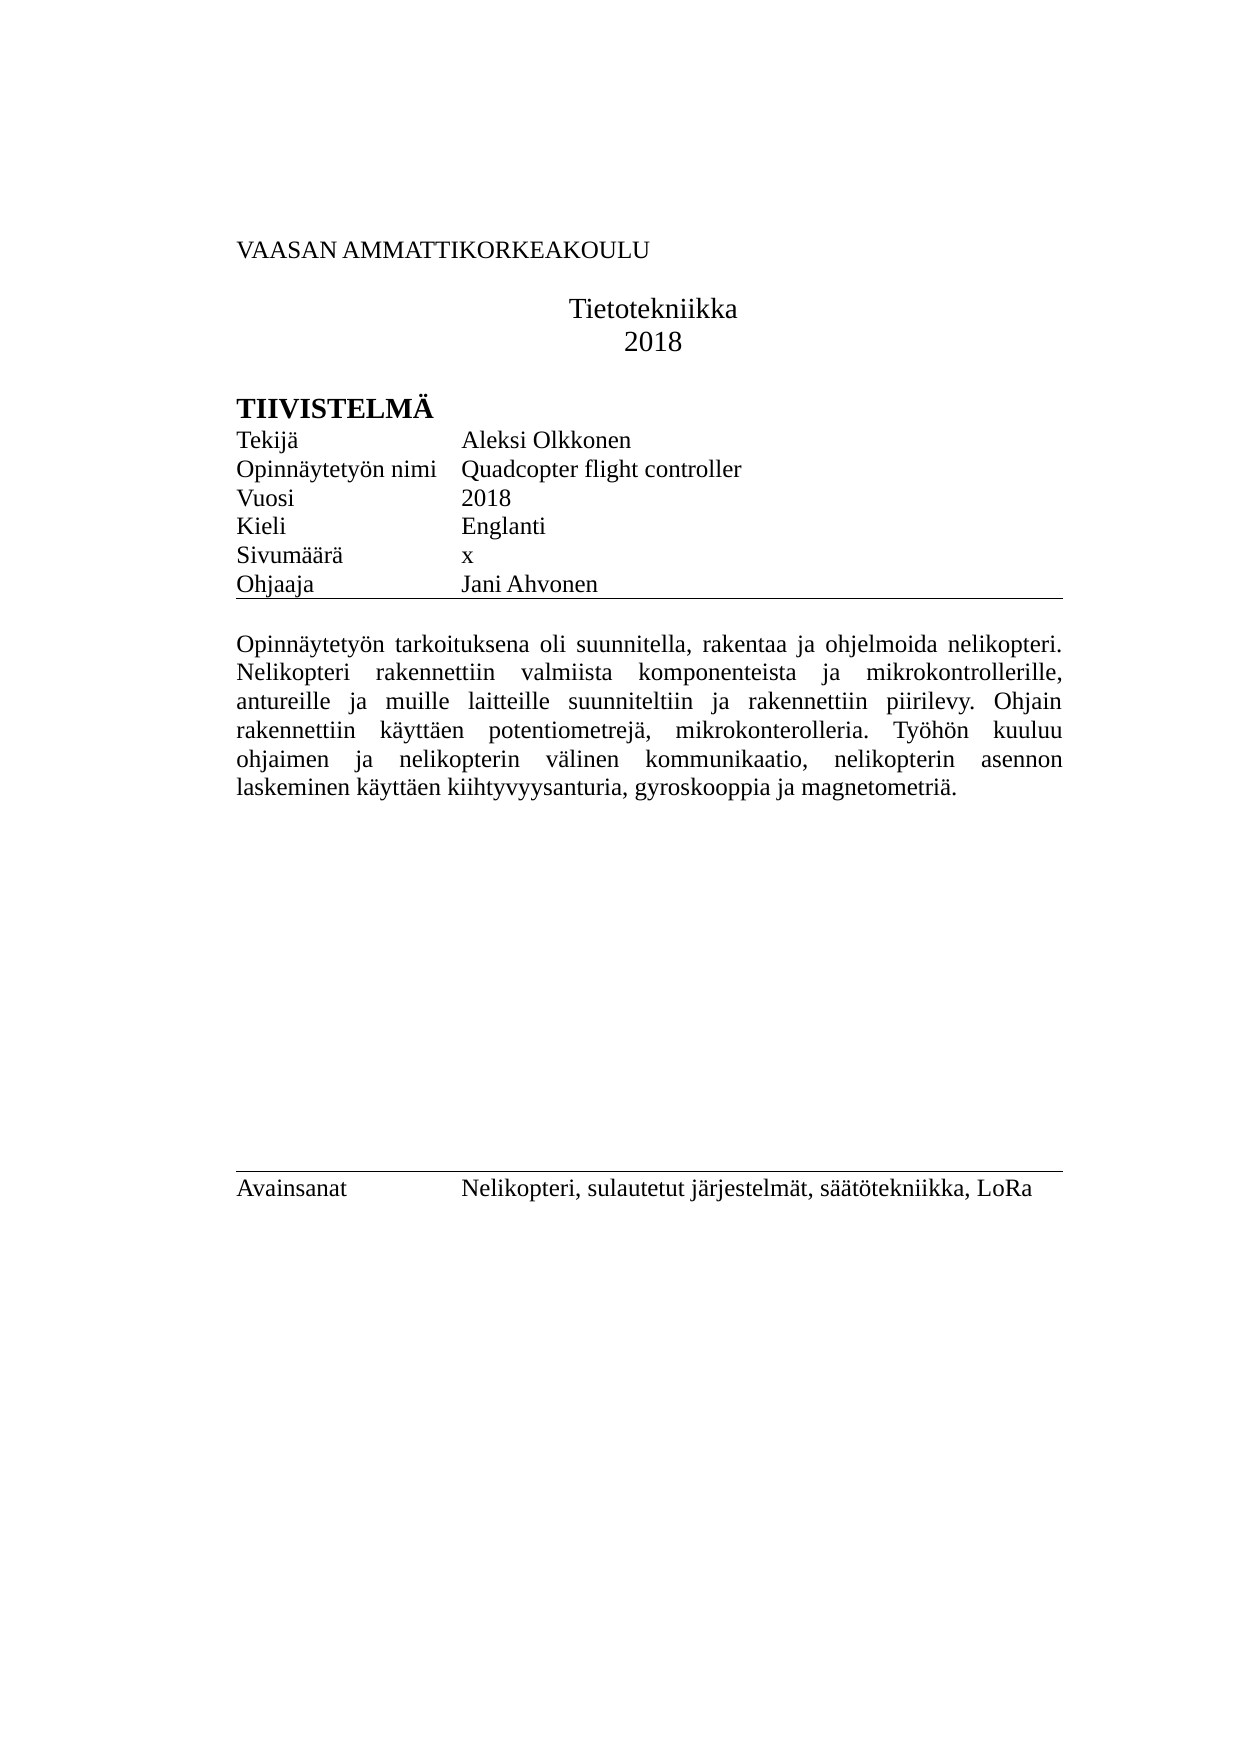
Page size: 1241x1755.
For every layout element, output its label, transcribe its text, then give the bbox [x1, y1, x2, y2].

table_cell 2018 [251, 325, 1067, 358]
text Ohjaaja Jani Ahvonen [236, 569, 1063, 598]
text Tekijä Aleksi Olkkonen [236, 425, 1063, 454]
table_header Tietotekniikka [251, 291, 1067, 324]
text Vuosi 2018 Kieli Englanti [236, 483, 1063, 540]
text Opinnäytetyön nimi Quadcopter flight controller [236, 454, 1063, 483]
text VAASAN AMMATTIKORKEAKOULU [236, 235, 1063, 264]
text Opinnäytetyön tarkoituksena oli suunnitella, rakentaa ja ohjelmoida nelikopteri. Nelikopteri rakennettiin valmiista komponenteista ja mikrokontrollerille, antureille ja muille laitteille suunniteltiin ja rakennettiin piirilevy. Ohjain rakennettiin käyttäen potentiometrejä, mikrokonterolleria. Työhön kuuluu ohjaimen ja nelikopterin välinen kommunikaatio, nelikopterin asennon laskeminen käyttäen kiihtyvyysanturia, gyroskooppia ja magnetometriä. [236, 629, 1063, 801]
text Avainsanat Nelikopteri, sulautetut järjestelmät, säätötekniikka, LoRa [236, 1172, 1063, 1202]
text Sivumäärä x [236, 540, 1063, 569]
text TIIVISTELMÄ [236, 392, 1063, 425]
